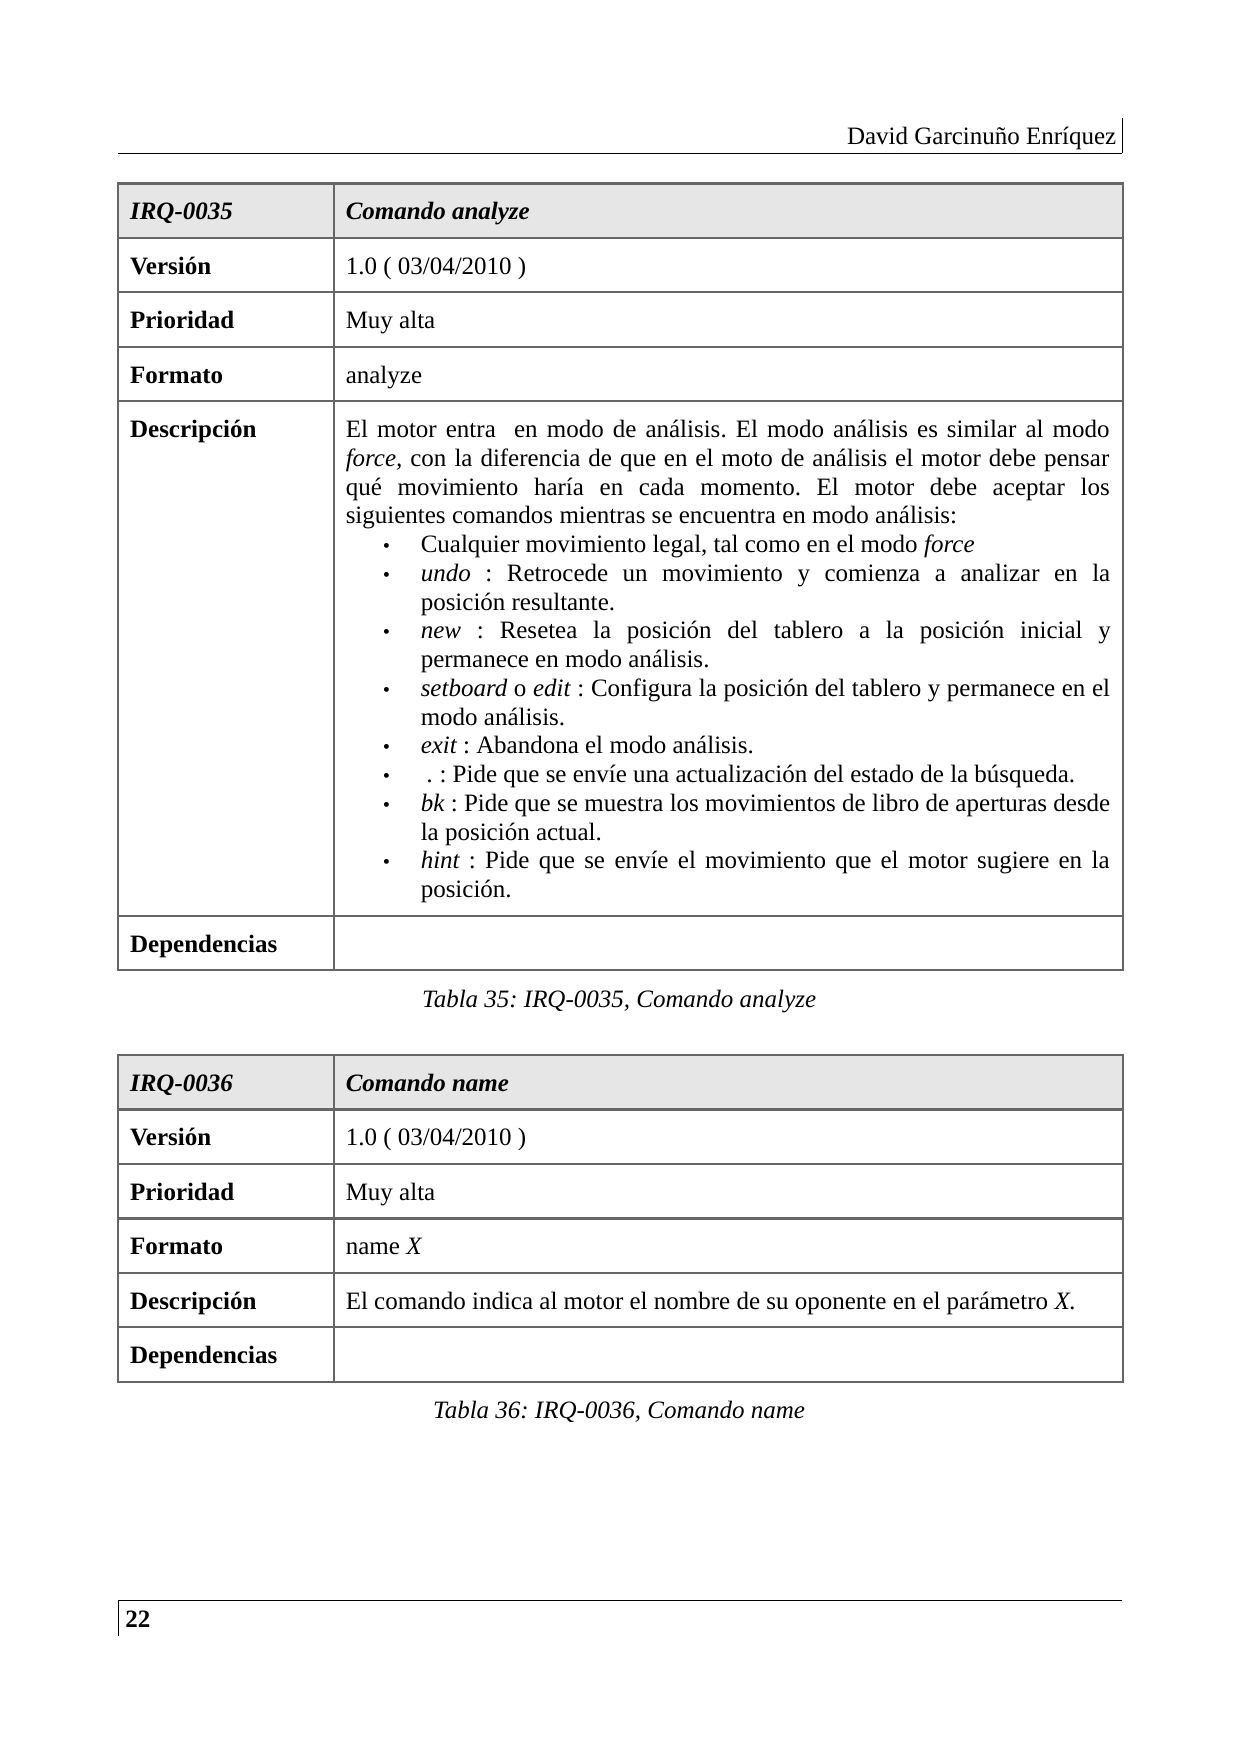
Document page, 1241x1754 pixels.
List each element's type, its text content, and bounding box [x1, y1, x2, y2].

table_cell 1.0 ( 03/04/2010 ) [335, 1111, 1122, 1163]
text Tabla 36: IRQ-0036, Comando name [118, 1395, 1122, 1424]
table_cell [335, 1328, 1122, 1381]
text Tabla 35: IRQ-0035, Comando analyze [118, 984, 1122, 1013]
table_cell 1.0 ( 03/04/2010 ) [335, 239, 1122, 291]
table_cell Versión [119, 1111, 333, 1163]
table_cell Muy alta [335, 293, 1122, 346]
table_cell name X [335, 1220, 1122, 1272]
table_header IRQ-0036 [119, 1056, 333, 1108]
table_cell Dependencias [119, 1328, 333, 1381]
table_cell Prioridad [119, 1165, 333, 1217]
table_cell Descripción [119, 402, 333, 915]
table_header Comando analyze [335, 185, 1122, 237]
table_cell Muy alta [335, 1165, 1122, 1217]
table_cell Formato [119, 348, 333, 400]
table_cell Prioridad [119, 293, 333, 346]
table_cell analyze [335, 348, 1122, 400]
table_cell [335, 917, 1122, 969]
table_cell Formato [119, 1220, 333, 1272]
table_header IRQ-0035 [119, 185, 333, 237]
table_cell El motor entra en modo de análisis. El modo análisis es similar al modo force, con la diferencia de que en el moto de análisis el motor debe pensar qué movimiento haría en cada momento. El motor debe aceptar los siguientes comandos mientras se encuentra en modo análisis: Cualquier movimiento legal, tal como en el modo force undo : Retrocede un movimiento y comienza a analizar en la posición resultante. new : Resetea la posición del tablero a la posición inicial y permanece en modo análisis. setboard o edit : Configura la posición del tablero y permanece en el modo análisis. exit : Abandona el modo análisis. . : Pide que se envíe una actualización del estado de la búsqueda. bk : Pide que se muestra los movimientos de libro de aperturas desde la posición actual. hint : Pide que se envíe el movimiento que el motor sugiere en la posición. [335, 402, 1122, 915]
table_cell Dependencias [119, 917, 333, 969]
table_cell Versión [119, 239, 333, 291]
table_header Comando name [335, 1056, 1122, 1108]
table_cell El comando indica al motor el nombre de su oponente en el parámetro X. [335, 1274, 1122, 1326]
table_cell Descripción [119, 1274, 333, 1326]
